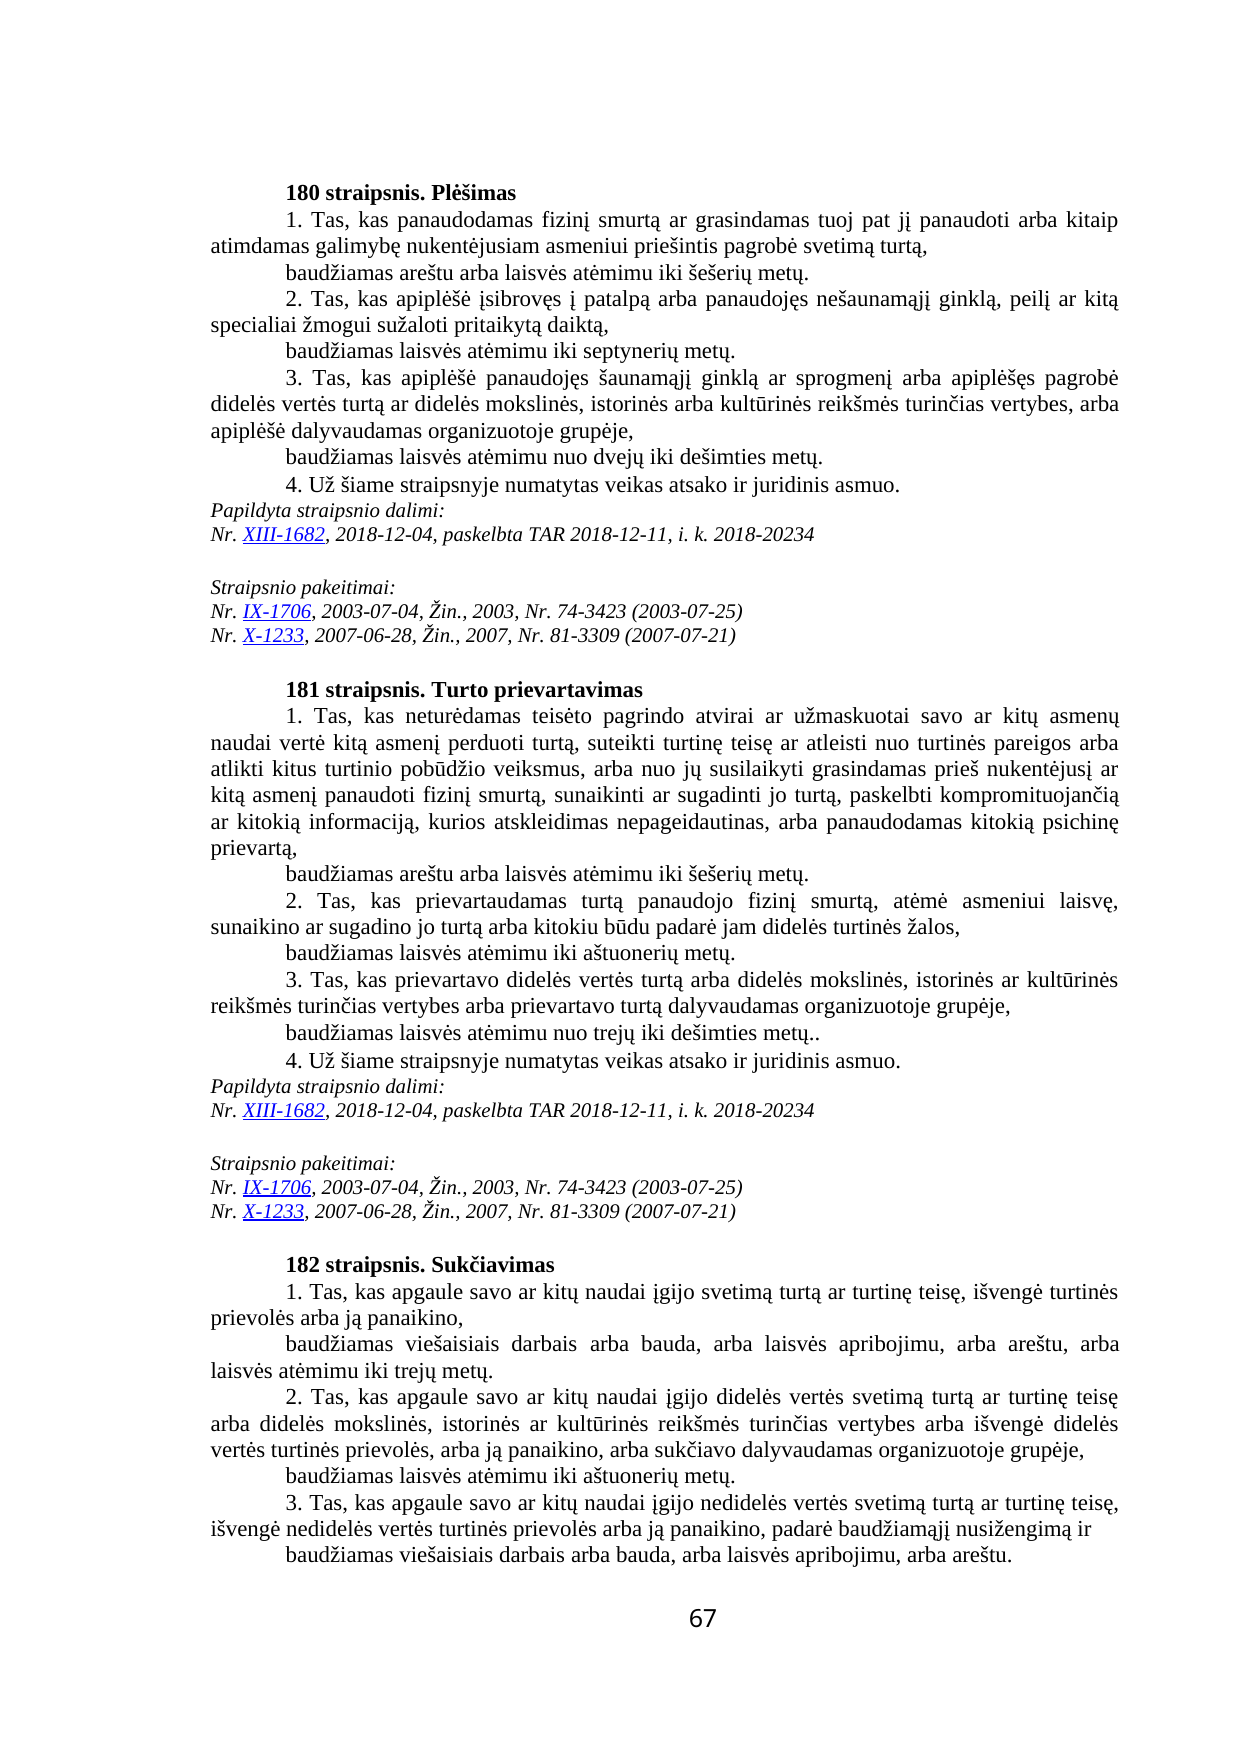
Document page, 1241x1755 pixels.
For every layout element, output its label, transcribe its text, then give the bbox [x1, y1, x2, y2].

text 181 straipsnis. Turto prievartavimas [210, 676, 1120, 702]
text 182 straipsnis. Sukčiavimas [210, 1251, 1120, 1278]
text 3. Tas, kas apiplėšė panaudojęs šaunamąjį ginklą ar sprogmenį arba apiplėšęs pagrobė didelės vertės turtą ar didelės mokslinės, istorinės arba kultūrinės reikšmės turinčias vertybes, arba apiplėšė dalyvaudamas organizuotoje grupėje, [210, 364, 1120, 443]
text 180 straipsnis. Plėšimas [210, 179, 1120, 206]
text Nr. XIII-1682, 2018-12-04, paskelbta TAR 2018-12-11, i. k. 2018-20234 [210, 1098, 1120, 1122]
text Straipsnio pakeitimai: [210, 575, 1120, 599]
text Nr. XIII-1682, 2018-12-04, paskelbta TAR 2018-12-11, i. k. 2018-20234 [210, 522, 1120, 546]
text Nr. IX-1706, 2003-07-04, Žin., 2003, Nr. 74-3423 (2003-07-25) [210, 1174, 1120, 1199]
text Papildyta straipsnio dalimi: [210, 1074, 1120, 1098]
text baudžiamas laisvės atėmimu nuo dvejų iki dešimties metų. [210, 443, 1120, 469]
text 1. Tas, kas apgaule savo ar kitų naudai įgijo svetimą turtą ar turtinę teisę, išvengė turtinės prievolės arba ją panaikino, [210, 1278, 1120, 1331]
text baudžiamas areštu arba laisvės atėmimu iki šešerių metų. [210, 860, 1120, 887]
text 2. Tas, kas prievartaudamas turtą panaudojo fizinį smurtą, atėmė asmeniui laisvę, sunaikino ar sugadino jo turtą arba kitokiu būdu padarė jam didelės turtinės žalos, [210, 887, 1120, 939]
text baudžiamas laisvės atėmimu iki aštuonerių metų. [210, 1462, 1120, 1489]
text 1. Tas, kas neturėdamas teisėto pagrindo atvirai ar užmaskuotai savo ar kitų asmenų naudai vertė kitą asmenį perduoti turtą, suteikti turtinę teisę ar atleisti nuo turtinės pareigos arba atlikti kitus turtinio pobūdžio veiksmus, arba nuo jų susilaikyti grasindamas prieš nukentėjusį ar kitą asmenį panaudoti fizinį smurtą, sunaikinti ar sugadinti jo turtą, paskelbti kompromituojančią ar kitokią informaciją, kurios atskleidimas nepageidautinas, arba panaudodamas kitokią psichinę prievartą, [210, 702, 1120, 860]
text baudžiamas viešaisiais darbais arba bauda, arba laisvės apribojimu, arba areštu, arba laisvės atėmimu iki trejų metų. [210, 1331, 1120, 1383]
text Nr. IX-1706, 2003-07-04, Žin., 2003, Nr. 74-3423 (2003-07-25) [210, 599, 1120, 623]
text baudžiamas viešaisiais darbais arba bauda, arba laisvės apribojimu, arba areštu. [210, 1541, 1120, 1568]
text baudžiamas laisvės atėmimu nuo trejų iki dešimties metų.. [210, 1018, 1120, 1045]
text 4. Už šiame straipsnyje numatytas veikas atsako ir juridinis asmuo. [210, 469, 1120, 498]
text baudžiamas areštu arba laisvės atėmimu iki šešerių metų. [210, 258, 1120, 285]
text 1. Tas, kas panaudodamas fizinį smurtą ar grasindamas tuoj pat jį panaudoti arba kitaip atimdamas galimybę nukentėjusiam asmeniui priešintis pagrobė svetimą turtą, [210, 206, 1120, 258]
text 3. Tas, kas prievartavo didelės vertės turtą arba didelės mokslinės, istorinės ar kultūrinės reikšmės turinčias vertybes arba prievartavo turtą dalyvaudamas organizuotoje grupėje, [210, 966, 1120, 1018]
text Papildyta straipsnio dalimi: [210, 498, 1120, 522]
text 2. Tas, kas apgaule savo ar kitų naudai įgijo didelės vertės svetimą turtą ar turtinę teisę arba didelės mokslinės, istorinės ar kultūrinės reikšmės turinčias vertybes arba išvengė didelės vertės turtinės prievolės, arba ją panaikino, arba sukčiavo dalyvaudamas organizuotoje grupėje, [210, 1383, 1120, 1462]
text baudžiamas laisvės atėmimu iki aštuonerių metų. [210, 939, 1120, 966]
text baudžiamas laisvės atėmimu iki septynerių metų. [210, 338, 1120, 364]
text 3. Tas, kas apgaule savo ar kitų naudai įgijo nedidelės vertės svetimą turtą ar turtinę teisę, išvengė nedidelės vertės turtinės prievolės arba ją panaikino, padarė baudžiamąjį nusižengimą ir [210, 1489, 1120, 1541]
text 4. Už šiame straipsnyje numatytas veikas atsako ir juridinis asmuo. [210, 1045, 1120, 1074]
text Nr. X-1233, 2007-06-28, Žin., 2007, Nr. 81-3309 (2007-07-21) [210, 623, 1120, 647]
text Nr. X-1233, 2007-06-28, Žin., 2007, Nr. 81-3309 (2007-07-21) [210, 1199, 1120, 1223]
text 2. Tas, kas apiplėšė įsibrovęs į patalpą arba panaudojęs nešaunamąjį ginklą, peilį ar kitą specialiai žmogui sužaloti pritaikytą daiktą, [210, 285, 1120, 338]
text Straipsnio pakeitimai: [210, 1151, 1120, 1174]
